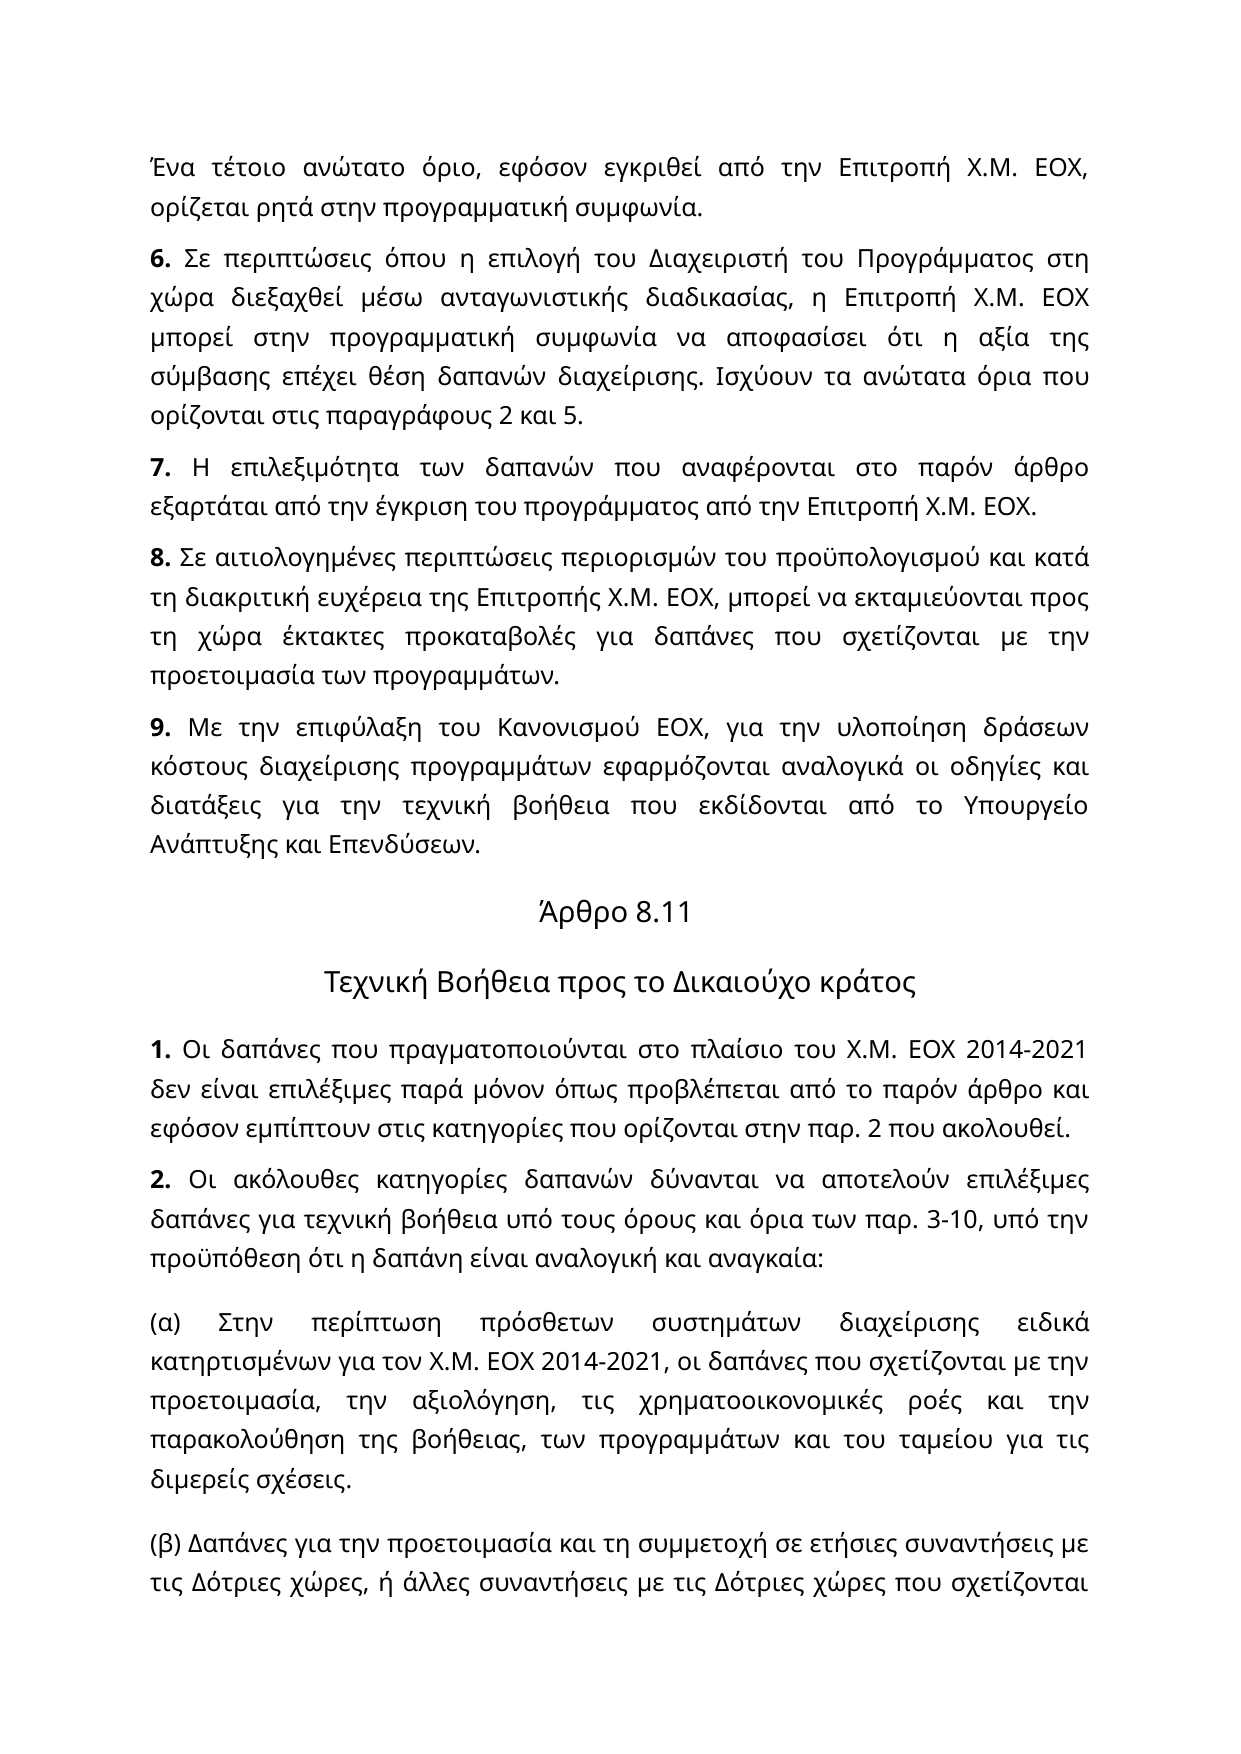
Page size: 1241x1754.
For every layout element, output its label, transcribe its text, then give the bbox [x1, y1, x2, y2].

text 9. Με την επιφύλαξη του Κανονισμού ΕΟΧ, για την υλοποίηση δράσεων κόστους διαχείρισης προγραμμάτων εφαρμόζονται αναλογικά οι οδηγίες και διατάξεις για την τεχνική βοήθεια που εκδίδονται από το Υπουργείο Ανάπτυξης και Επενδύσεων. [150, 709, 1090, 861]
text 2. Οι ακόλουθες κατηγορίες δαπανών δύνανται να αποτελούν επιλέξιμες δαπάνες για τεχνική βοήθεια υπό τους όρους και όρια των παρ. 3-10, υπό την προϋπόθεση ότι η δαπάνη είναι αναλογική και αναγκαία: [150, 1162, 1090, 1274]
text 6. Σε περιπτώσεις όπου η επιλογή του Διαχειριστή του Προγράμματος στη χώρα διεξαχθεί μέσω ανταγωνιστικής διαδικασίας, η Επιτροπή Χ.Μ. ΕΟΧ μπορεί στην προγραμματική συμφωνία να αποφασίσει ότι η αξία της σύμβασης επέχει θέση δαπανών διαχείρισης. Ισχύουν τα ανώτατα όρια που ορίζονται στις παραγράφους 2 και 5. [150, 241, 1090, 432]
text 1. Οι δαπάνες που πραγματοποιούνται στο πλαίσιο του Χ.Μ. ΕΟΧ 2014-2021 δεν είναι επιλέξιμες παρά μόνον όπως προβλέπεται από το παρόν άρθρο και εφόσον εμπίπτουν στις κατηγορίες που ορίζονται στην παρ. 2 που ακολουθεί. [150, 1032, 1090, 1144]
text Ένα τέτοιο ανώτατο όριο, εφόσον εγκριθεί από την Επιτροπή Χ.Μ. ΕΟΧ, ορίζεται ρητά στην προγραμματική συμφωνία. [150, 150, 1090, 223]
text 8. Σε αιτιολογημένες περιπτώσεις περιορισμών του προϋπολογισμού και κατά τη διακριτική ευχέρεια της Επιτροπής Χ.Μ. ΕΟΧ, μπορεί να εκταμιεύονται προς τη χώρα έκτακτες προκαταβολές για δαπάνες που σχετίζονται με την προετοιμασία των προγραμμάτων. [150, 540, 1090, 692]
text (α) Στην περίπτωση πρόσθετων συστημάτων διαχείρισης ειδικά κατηρτισμένων για τον X.M. EOX 2014-2021, οι δαπάνες που σχετίζονται με την προετοιμασία, την αξιολόγηση, τις χρηματοοικονομικές ροές και την παρακολούθηση της βοήθειας, των προγραμμάτων και του ταμείου για τις διμερείς σχέσεις. [150, 1304, 1090, 1495]
text 7. Η επιλεξιμότητα των δαπανών που αναφέρονται στο παρόν άρθρο εξαρτάται από την έγκριση του προγράμματος από την Επιτροπή Χ.Μ. ΕΟΧ. [150, 449, 1090, 522]
subtitle Τεχνική Βοήθεια προς το Δικαιούχο κράτος [150, 961, 1090, 1001]
subtitle Άρθρο 8.11 [150, 891, 1090, 931]
text (β) Δαπάνες για την προετοιμασία και τη συμμετοχή σε ετήσιες συναντήσεις με τις Δότριες χώρες, ή άλλες συναντήσεις με τις Δότριες χώρες που σχετίζονται [150, 1525, 1090, 1599]
